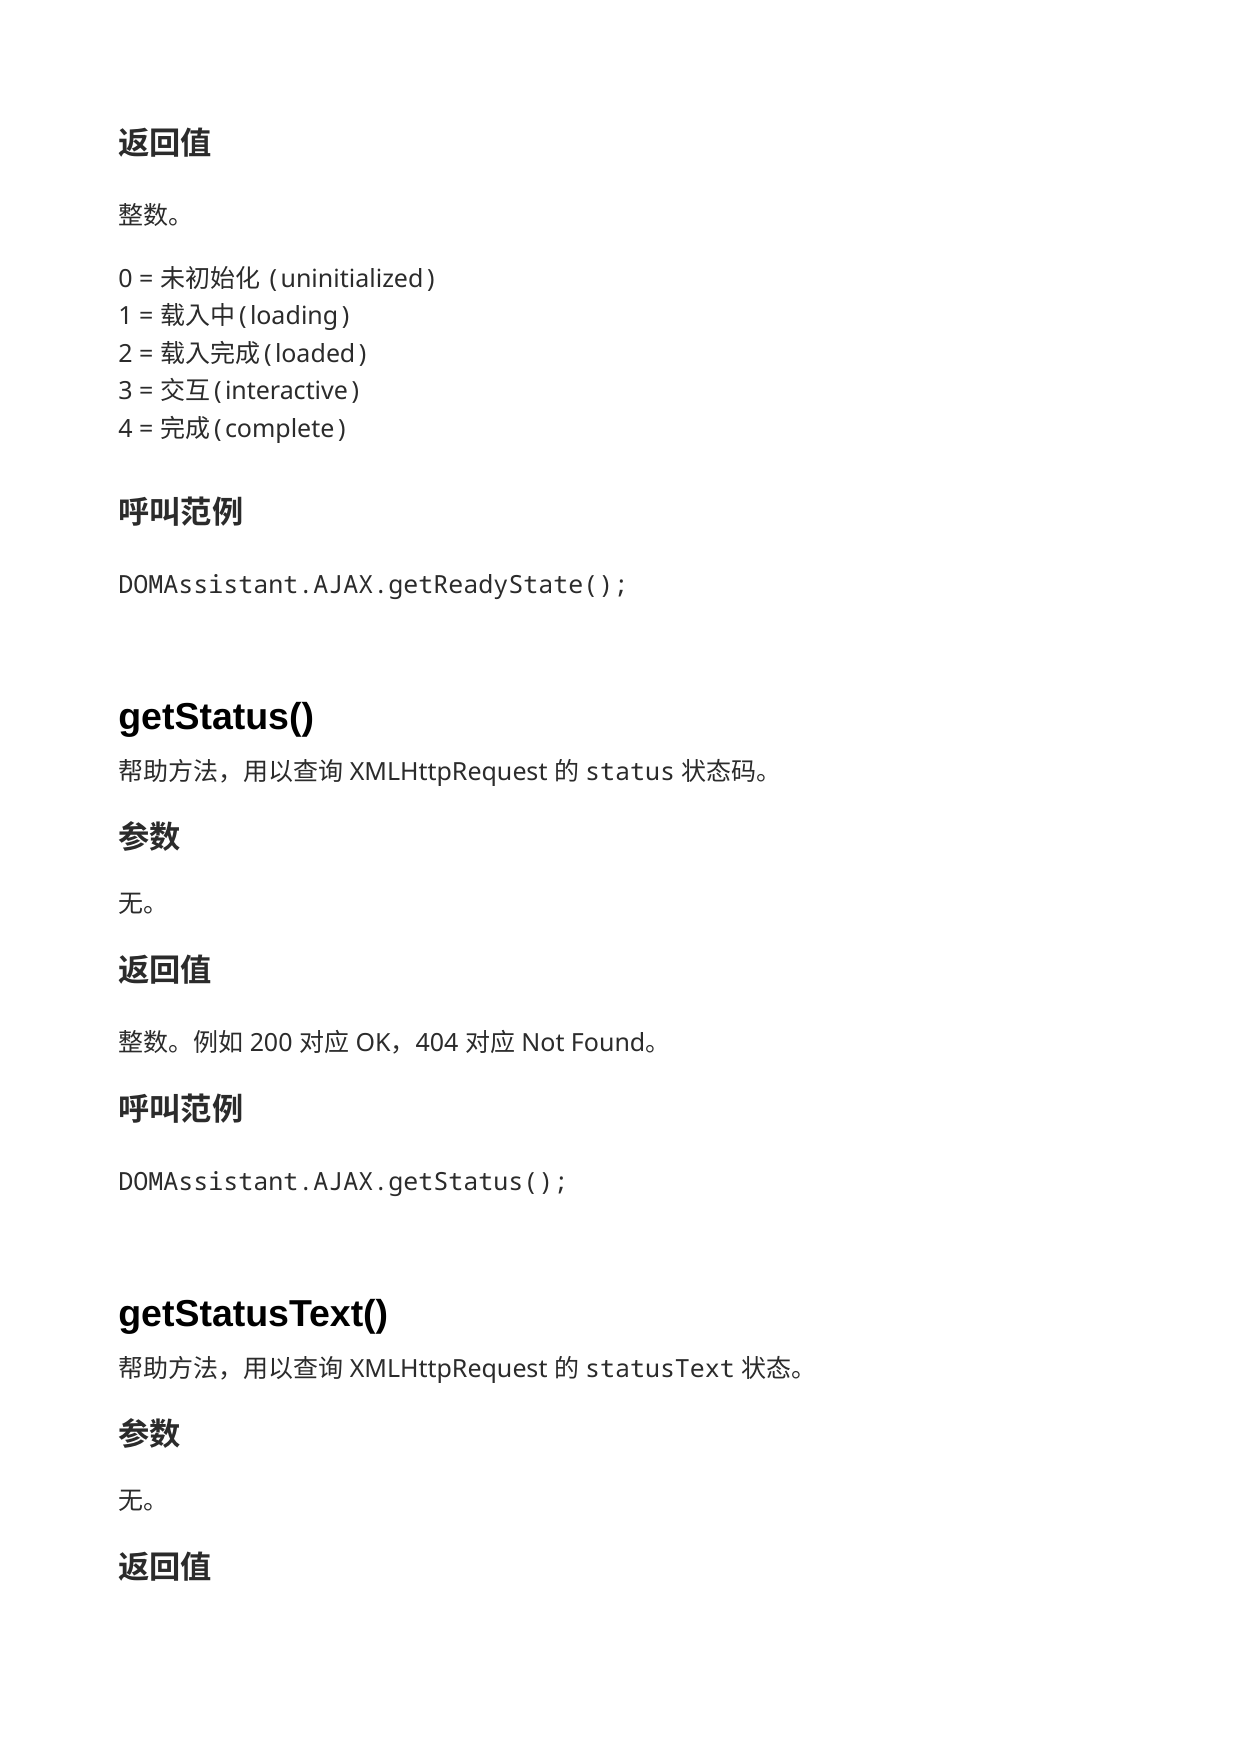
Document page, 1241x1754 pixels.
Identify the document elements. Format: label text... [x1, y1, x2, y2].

text 参数 [118, 812, 1122, 858]
text 2 = 载入完成(loaded) [118, 332, 1122, 369]
text 3 = 交互(interactive) [118, 369, 1122, 407]
subtitle getStatusText() [118, 1248, 1122, 1334]
text 呼叫范例 [118, 444, 1122, 532]
subtitle getStatus() [118, 651, 1122, 737]
text 呼叫范例 [118, 1084, 1122, 1129]
text 4 = 完成(complete) [118, 407, 1122, 444]
text 无。 [118, 883, 1122, 920]
text 返回值 [118, 118, 1122, 163]
text 参数 [118, 1409, 1122, 1454]
text 帮助方法，用以查询 XMLHttpRequest 的 statusText 状态。 [118, 1347, 1122, 1384]
text 整数。例如 200 对应 OK，404 对应 Not Found。 [118, 1022, 1122, 1059]
text 0 = 未初始化 (uninitialized) [118, 257, 1122, 294]
text 返回值 [118, 1542, 1122, 1587]
text 无。 [118, 1479, 1122, 1517]
text 整数。 [118, 194, 1122, 232]
text 帮助方法，用以查询 XMLHttpRequest 的 status 状态码。 [118, 750, 1122, 787]
text DOMAssistant.AJAX.getReadyState(); [118, 564, 1122, 601]
text 返回值 [118, 945, 1122, 990]
text DOMAssistant.AJAX.getStatus(); [118, 1161, 1122, 1198]
text 1 = 载入中(loading) [118, 294, 1122, 332]
